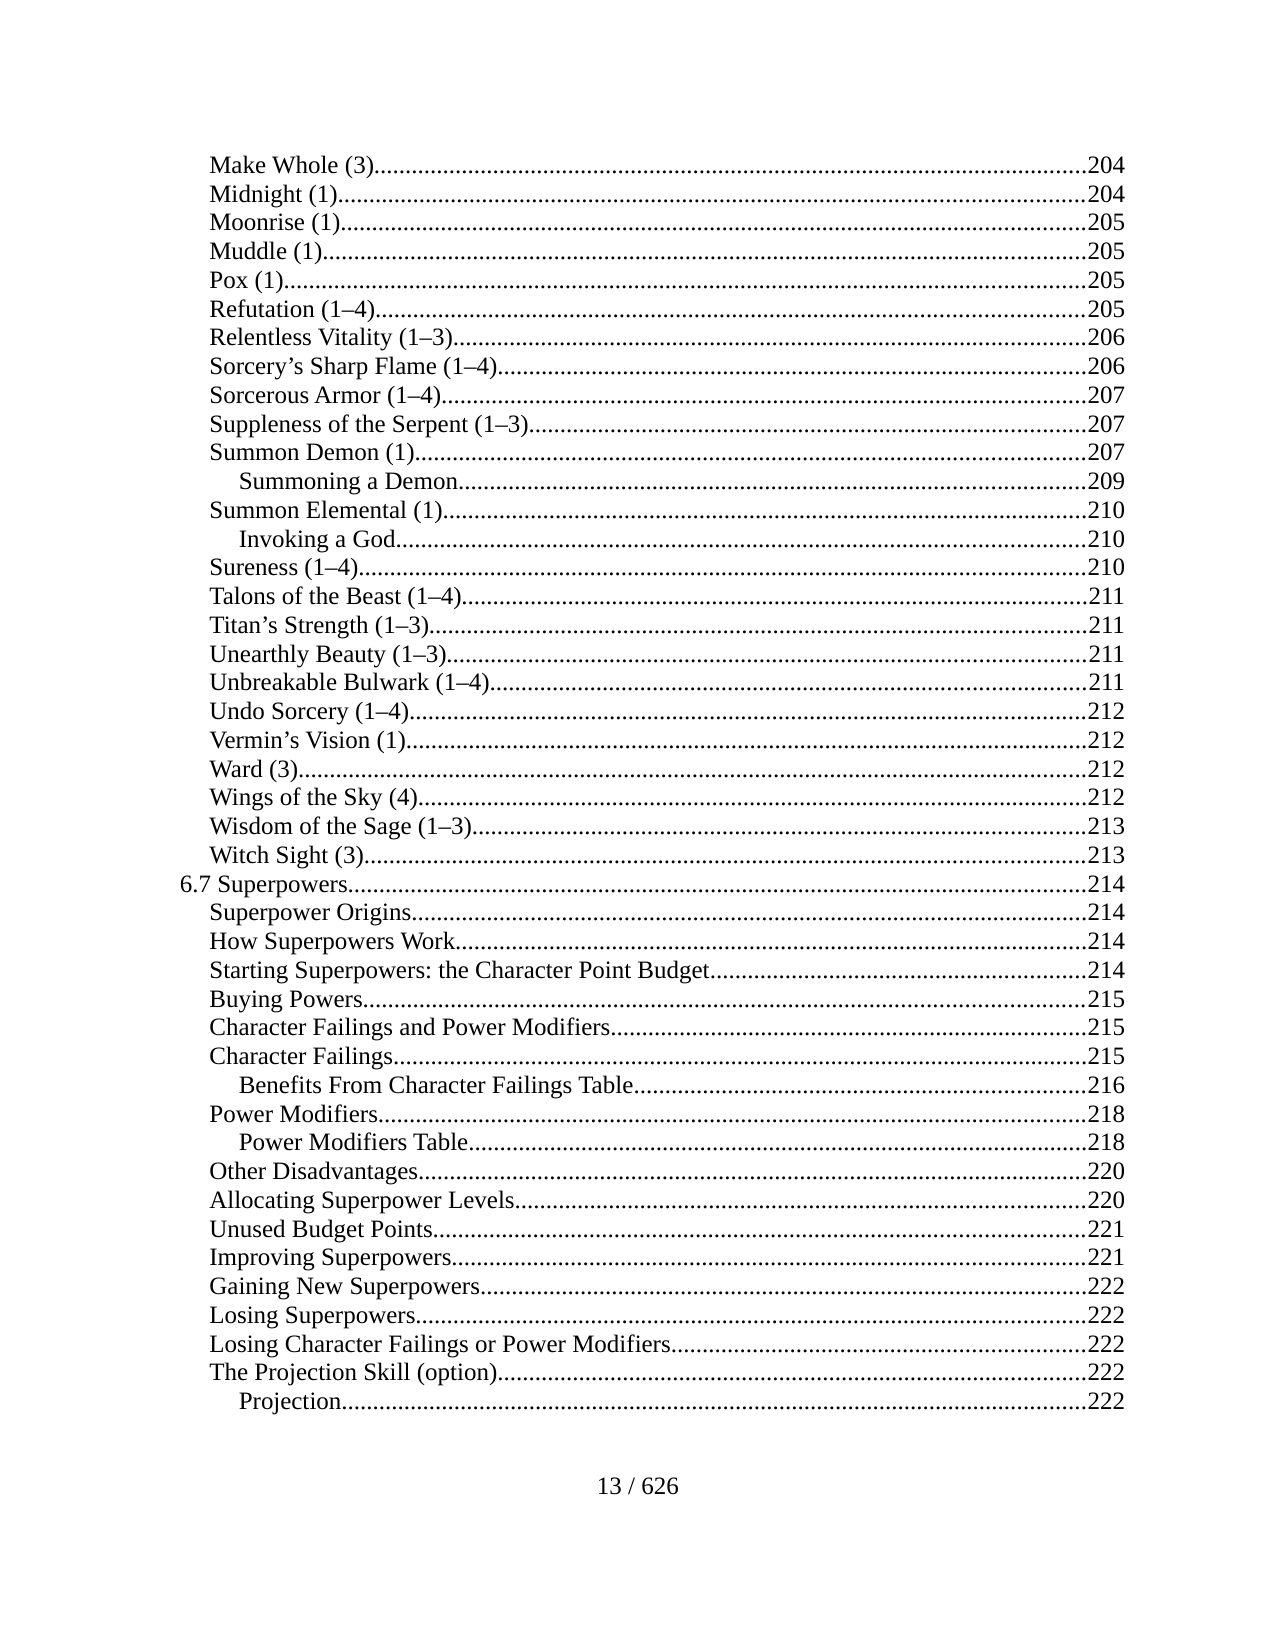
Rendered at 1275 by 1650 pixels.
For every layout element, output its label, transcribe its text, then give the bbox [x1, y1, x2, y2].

text Ward (3) 212 [209, 754, 1125, 782]
text Improving Superpowers 221 [209, 1242, 1125, 1271]
text Allocating Superpower Levels 220 [209, 1185, 1125, 1214]
text Unused Budget Points 221 [209, 1214, 1125, 1242]
text Vermin’s Vision (1) 212 [209, 725, 1125, 754]
text Buying Powers 215 [209, 984, 1125, 1012]
text Witch Sight (3) 213 [209, 840, 1125, 869]
text Superpower Origins 214 [209, 897, 1125, 926]
text 6.7 Superpowers 214 [179, 869, 1125, 897]
text Power Modifiers 218 [209, 1099, 1125, 1127]
text Invoking a God 210 [238, 524, 1125, 552]
text Gaining New Superpowers 222 [209, 1271, 1125, 1300]
text How Superpowers Work 214 [209, 926, 1125, 955]
text Titan’s Strength (1–3) 211 [209, 610, 1125, 639]
text Benefits From Character Failings Table 216 [238, 1070, 1125, 1099]
text Starting Superpowers: the Character Point Budget 214 [209, 955, 1125, 984]
text Muddle (1) 205 [209, 236, 1125, 265]
text Undo Sorcery (1–4) 212 [209, 696, 1125, 725]
text Wings of the Sky (4) 212 [209, 782, 1125, 811]
text Moonrise (1) 205 [209, 207, 1125, 236]
text Unbreakable Bulwark (1–4) 211 [209, 667, 1125, 696]
text Power Modifiers Table 218 [238, 1127, 1125, 1156]
text Summoning a Demon 209 [238, 466, 1125, 495]
text The Projection Skill (option) 222 [209, 1357, 1125, 1386]
text Refutation (1–4) 205 [209, 294, 1125, 322]
text Make Whole (3) 204 [209, 150, 1125, 179]
text Losing Character Failings or Power Modifiers 222 [209, 1329, 1125, 1357]
text Projection 222 [238, 1386, 1125, 1415]
text Character Failings 215 [209, 1041, 1125, 1070]
text Losing Superpowers 222 [209, 1300, 1125, 1329]
text Character Failings and Power Modifiers 215 [209, 1012, 1125, 1041]
text Sorcery’s Sharp Flame (1–4) 206 [209, 351, 1125, 380]
text Sureness (1–4) 210 [209, 552, 1125, 581]
text Unearthly Beauty (1–3) 211 [209, 639, 1125, 667]
text Wisdom of the Sage (1–3) 213 [209, 811, 1125, 840]
text Suppleness of the Serpent (1–3) 207 [209, 409, 1125, 437]
text Pox (1) 205 [209, 265, 1125, 294]
text Relentless Vitality (1–3) 206 [209, 322, 1125, 351]
text Sorcerous Armor (1–4) 207 [209, 380, 1125, 409]
text Talons of the Beast (1–4) 211 [209, 581, 1125, 610]
text Other Disadvantages 220 [209, 1156, 1125, 1185]
text Summon Elemental (1) 210 [209, 495, 1125, 524]
text Midnight (1) 204 [209, 179, 1125, 207]
text Summon Demon (1) 207 [209, 437, 1125, 466]
